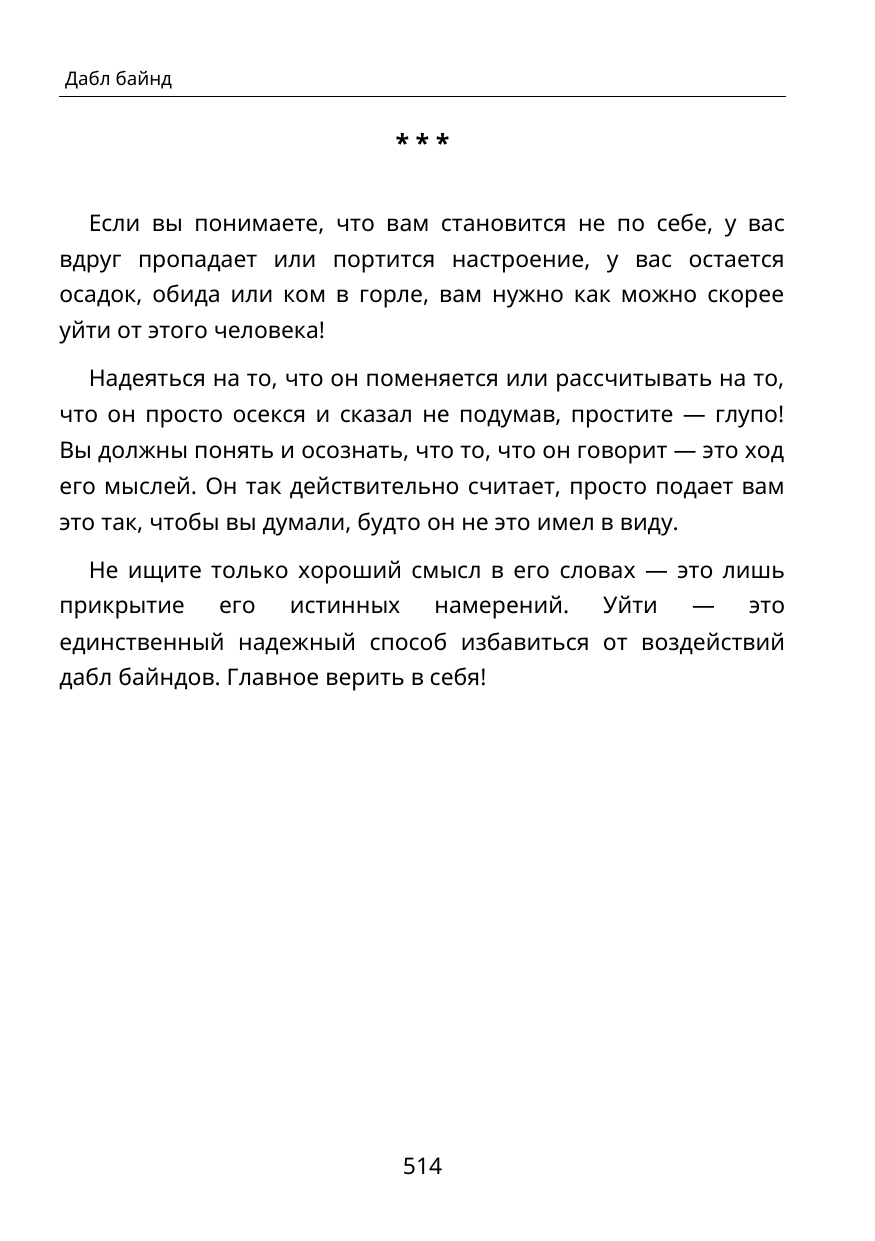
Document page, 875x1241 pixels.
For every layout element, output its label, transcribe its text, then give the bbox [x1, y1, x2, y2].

text Надеяться на то, что он поменяется или рассчитывать на то, что он просто осекся и сказал не подумав, простите — глупо! Вы должны понять и осознать, что то, что он говорит — это ход его мыслей. Он так действительно считает, просто подает вам это так, чтобы вы думали, будто он не это имел в виду. [59, 362, 786, 537]
text Если вы понимаете, что вам становится не по себе, у вас вдруг пропадает или портится настроение, у вас остается осадок, обида или ком в горле, вам нужно как можно скорее уйти от этого человека! [59, 207, 786, 346]
subtitle * * * [59, 126, 786, 160]
text Не ищите только хороший смысл в его словах — это лишь прикрытие его истинных намерений. Уйти — это единственный надежный способ избавиться от воздействий дабл байндов. Главное верить в себя! [59, 553, 786, 693]
